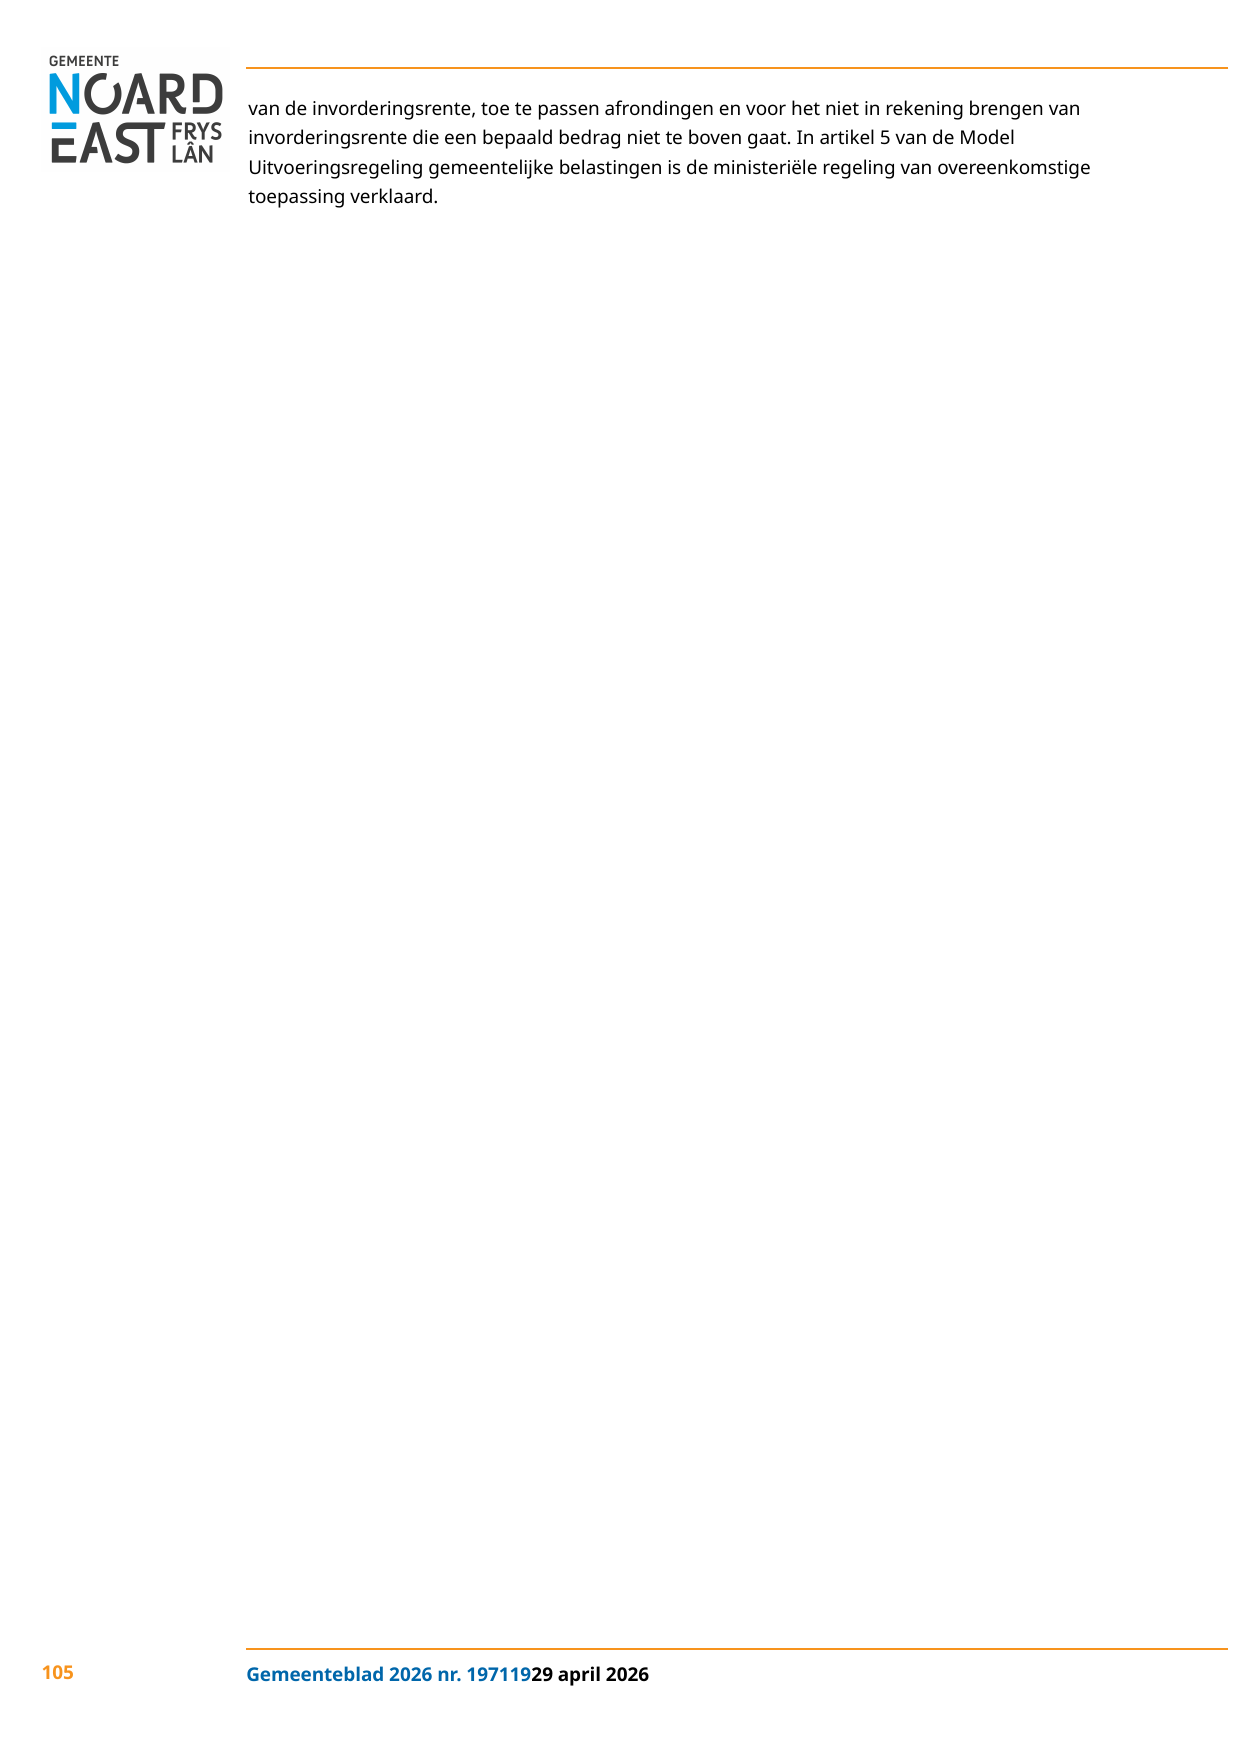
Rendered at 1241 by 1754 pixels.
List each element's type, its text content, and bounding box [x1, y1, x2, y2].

text van de invorderingsrente, toe te passen afrondingen en voor het niet in rekening brengen van invorderingsrente die een bepaald bedrag niet te boven gaat. In artikel 5 van de Model Uitvoeringsregeling gemeentelijke belastingen is de ministeriële regeling van overeenkomstige toepassing verklaard. [248, 95, 1152, 209]
picture [41, 47, 231, 172]
